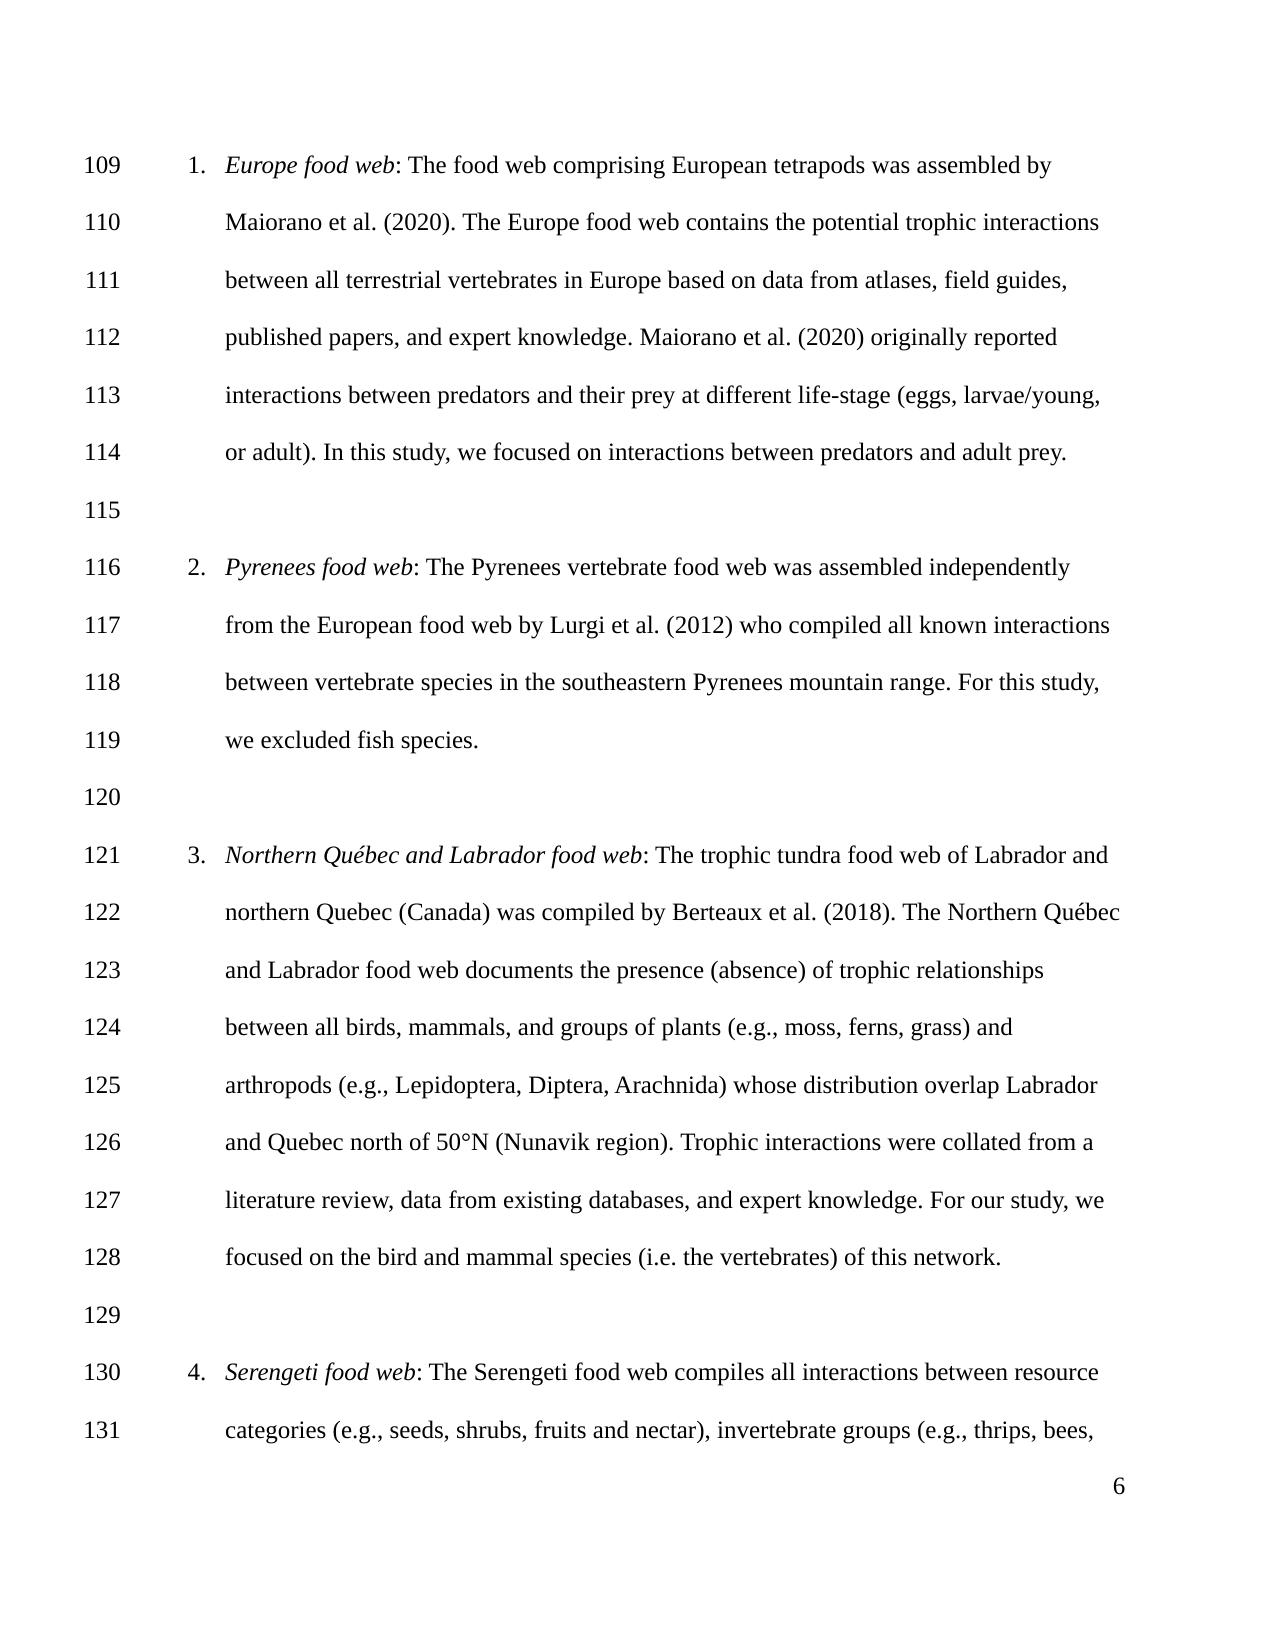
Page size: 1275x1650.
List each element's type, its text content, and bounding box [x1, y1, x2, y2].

list Serengeti food web: The Serengeti food web compiles all interactions between resource categories (e.g., seeds, shrubs, fruits and nectar), invertebrate groups (e.g., thrips, bees, [187, 1357, 1125, 1444]
list Northern Québec and Labrador food web: The trophic tundra food web of Labrador and northern Quebec (Canada) was compiled by Berteaux et al. (2018). The Northern Québec and Labrador food web documents the presence (absence) of trophic relationships between all birds, mammals, and groups of plants (e.g., moss, ferns, grass) and arthropods (e.g., Lepidoptera, Diptera, Arachnida) whose distribution overlap Labrador and Quebec north of 50°N (Nunavik region). Trophic interactions were collated from a literature review, data from existing databases, and expert knowledge. For our study, we focused on the bird and mammal species (i.e. the vertebrates) of this network. [187, 840, 1125, 1271]
list Europe food web: The food web comprising European tetrapods was assembled by Maiorano et al. (2020). The Europe food web contains the potential trophic interactions between all terrestrial vertebrates in Europe based on data from atlases, field guides, published papers, and expert knowledge. Maiorano et al. (2020) originally reported interactions between predators and their prey at different life-stage (eggs, larvae/young, or adult). In this study, we focused on interactions between predators and adult prey. [187, 150, 1125, 466]
list Pyrenees food web: The Pyrenees vertebrate food web was assembled independently from the European food web by Lurgi et al. (2012) who compiled all known interactions between vertebrate species in the southeastern Pyrenees mountain range. For this study, we excluded fish species. [187, 552, 1125, 754]
